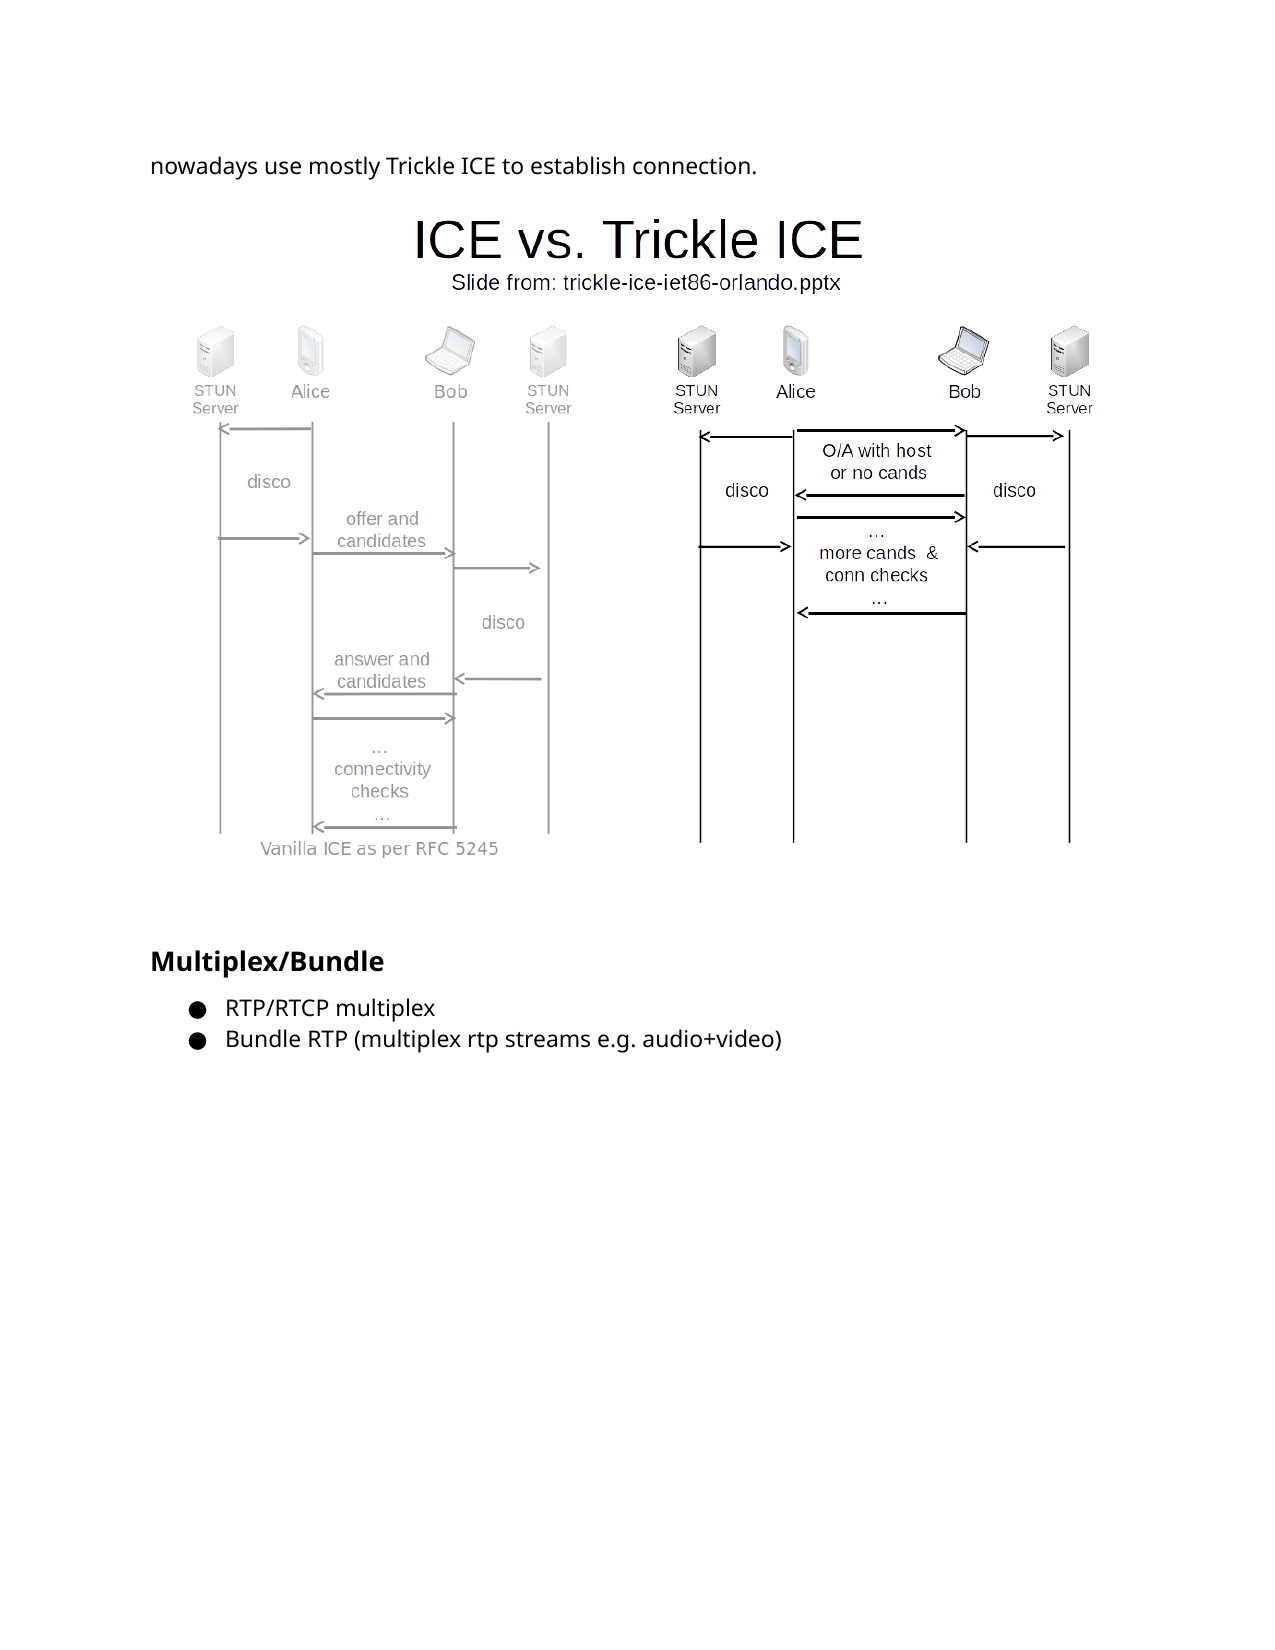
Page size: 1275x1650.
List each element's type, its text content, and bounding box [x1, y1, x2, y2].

picture [150, 186, 1125, 918]
subtitle Multiplex/Bundle [150, 943, 1125, 979]
text nowadays use mostly Trickle ICE to establish connection. [150, 150, 1125, 186]
list Bundle RTP (multiplex rtp streams e.g. audio+video) [187, 1023, 1125, 1054]
list RTP/RTCP multiplex [187, 992, 1125, 1023]
